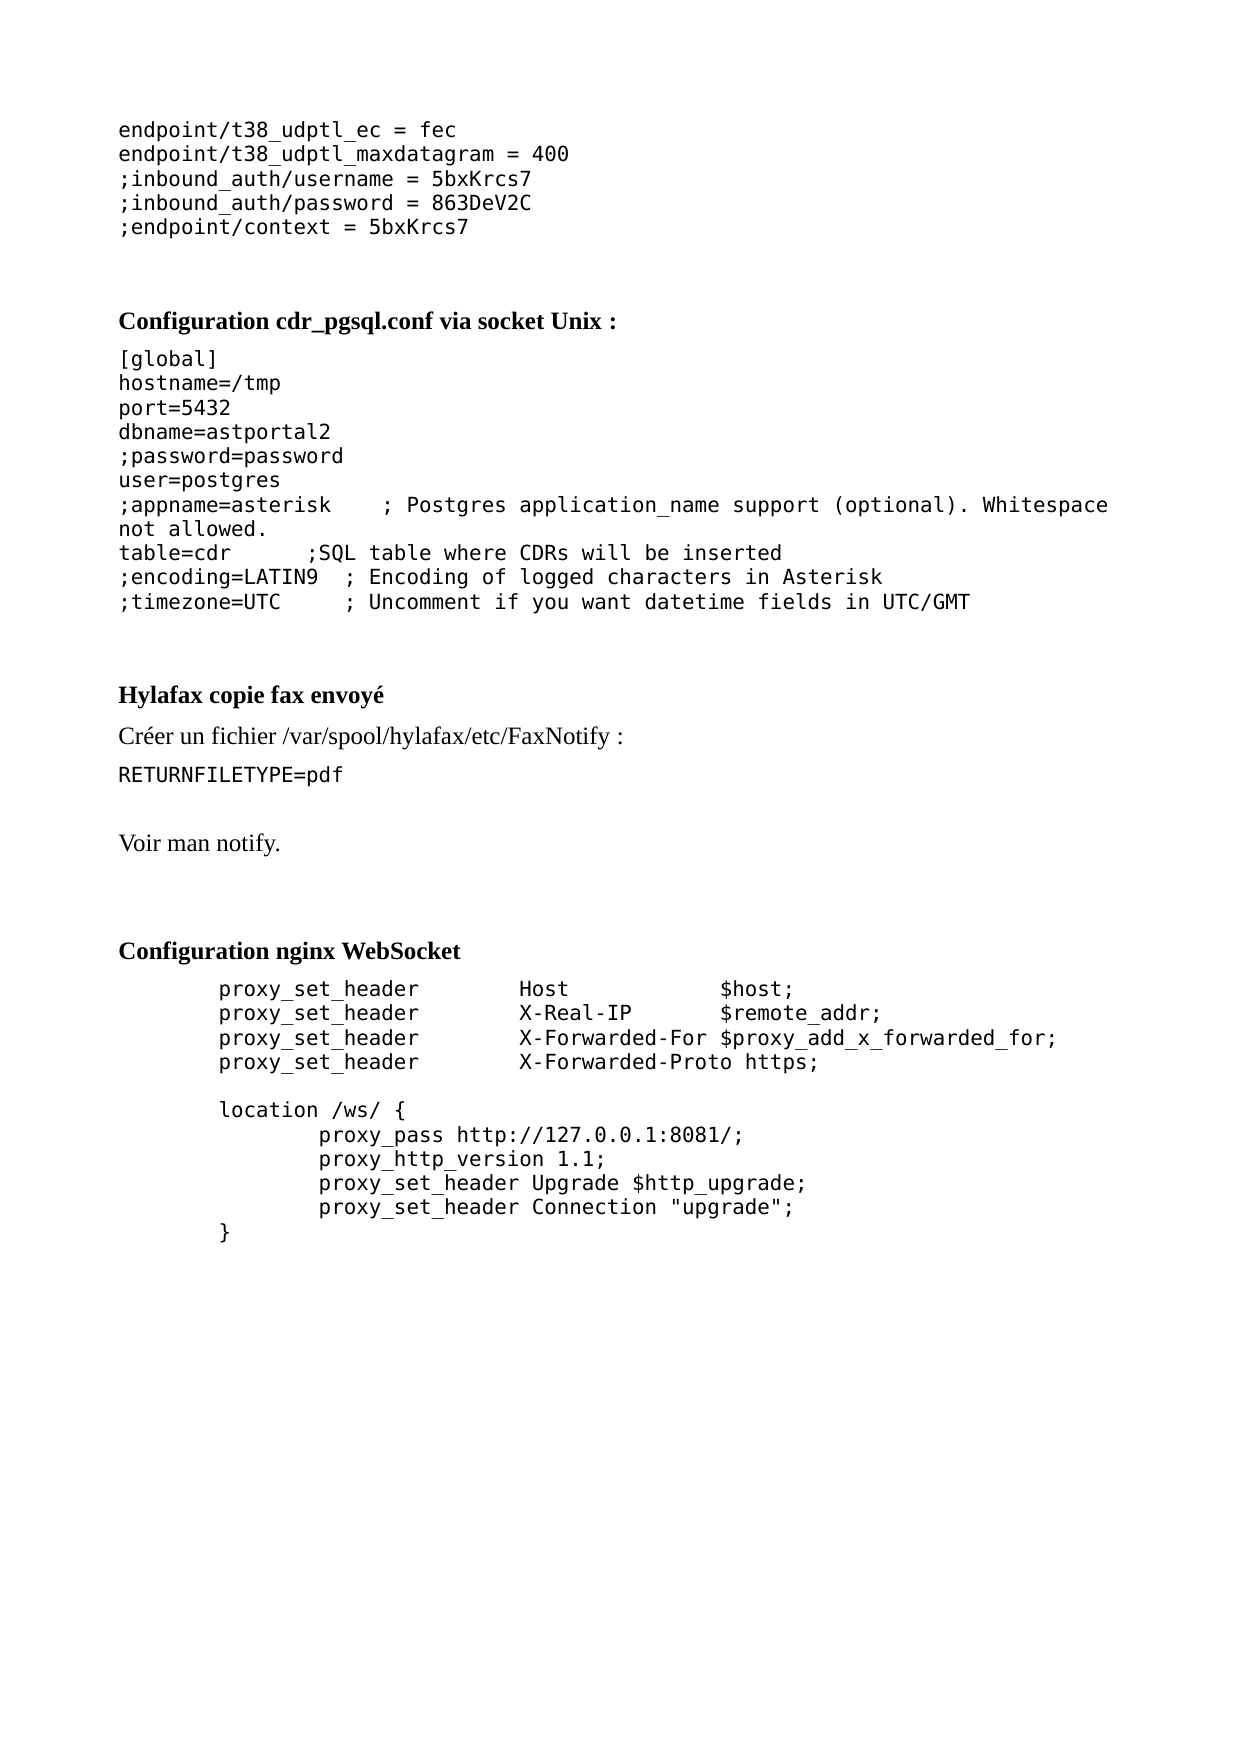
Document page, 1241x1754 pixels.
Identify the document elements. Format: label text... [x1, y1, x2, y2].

text ;timezone=UTC ; Uncomment if you want datetime fields in UTC/GMT [118, 590, 1122, 614]
text } [118, 1220, 1122, 1244]
subtitle Configuration nginx WebSocket [118, 936, 1122, 964]
text endpoint/t38_udptl_ec = fec [118, 118, 1122, 142]
text ;encoding=LATIN9 ; Encoding of logged characters in Asterisk [118, 565, 1122, 590]
text port=5432 [118, 396, 1122, 420]
text dbname=astportal2 [118, 420, 1122, 444]
text proxy_pass http://127.0.0.1:8081/; [118, 1123, 1122, 1147]
text hostname=/tmp [118, 371, 1122, 396]
text table=cdr ;SQL table where CDRs will be inserted [118, 541, 1122, 565]
text ;appname=asterisk ; Postgres application_name support (optional). Whitespace not allowed. [118, 493, 1122, 541]
text RETURNFILETYPE=pdf [118, 763, 1122, 787]
text ;endpoint/context = 5bxKrcs7 [118, 215, 1122, 239]
text proxy_set_header X-Forwarded-Proto https; [118, 1050, 1122, 1074]
subtitle Hylafax copie fax envoyé [118, 680, 1122, 709]
text proxy_set_header Host $host; [118, 977, 1122, 1001]
text Voir man notify. [118, 828, 1122, 857]
text proxy_http_version 1.1; [118, 1147, 1122, 1171]
text proxy_set_header Connection "upgrade"; [118, 1195, 1122, 1220]
text endpoint/t38_udptl_maxdatagram = 400 [118, 142, 1122, 167]
text [global] [118, 347, 1122, 371]
text ;inbound_auth/password = 863DeV2C [118, 191, 1122, 215]
text proxy_set_header X-Forwarded-For $proxy_add_x_forwarded_for; [118, 1026, 1122, 1050]
text ;password=password [118, 444, 1122, 468]
subtitle Configuration cdr_pgsql.conf via socket Unix : [118, 306, 1122, 334]
text proxy_set_header Upgrade $http_upgrade; [118, 1171, 1122, 1195]
text proxy_set_header X-Real-IP $remote_addr; [118, 1001, 1122, 1026]
text ;inbound_auth/username = 5bxKrcs7 [118, 167, 1122, 191]
text location /ws/ { [118, 1098, 1122, 1123]
text user=postgres [118, 468, 1122, 493]
text Créer un fichier /var/spool/hylafax/etc/FaxNotify : [118, 721, 1122, 750]
